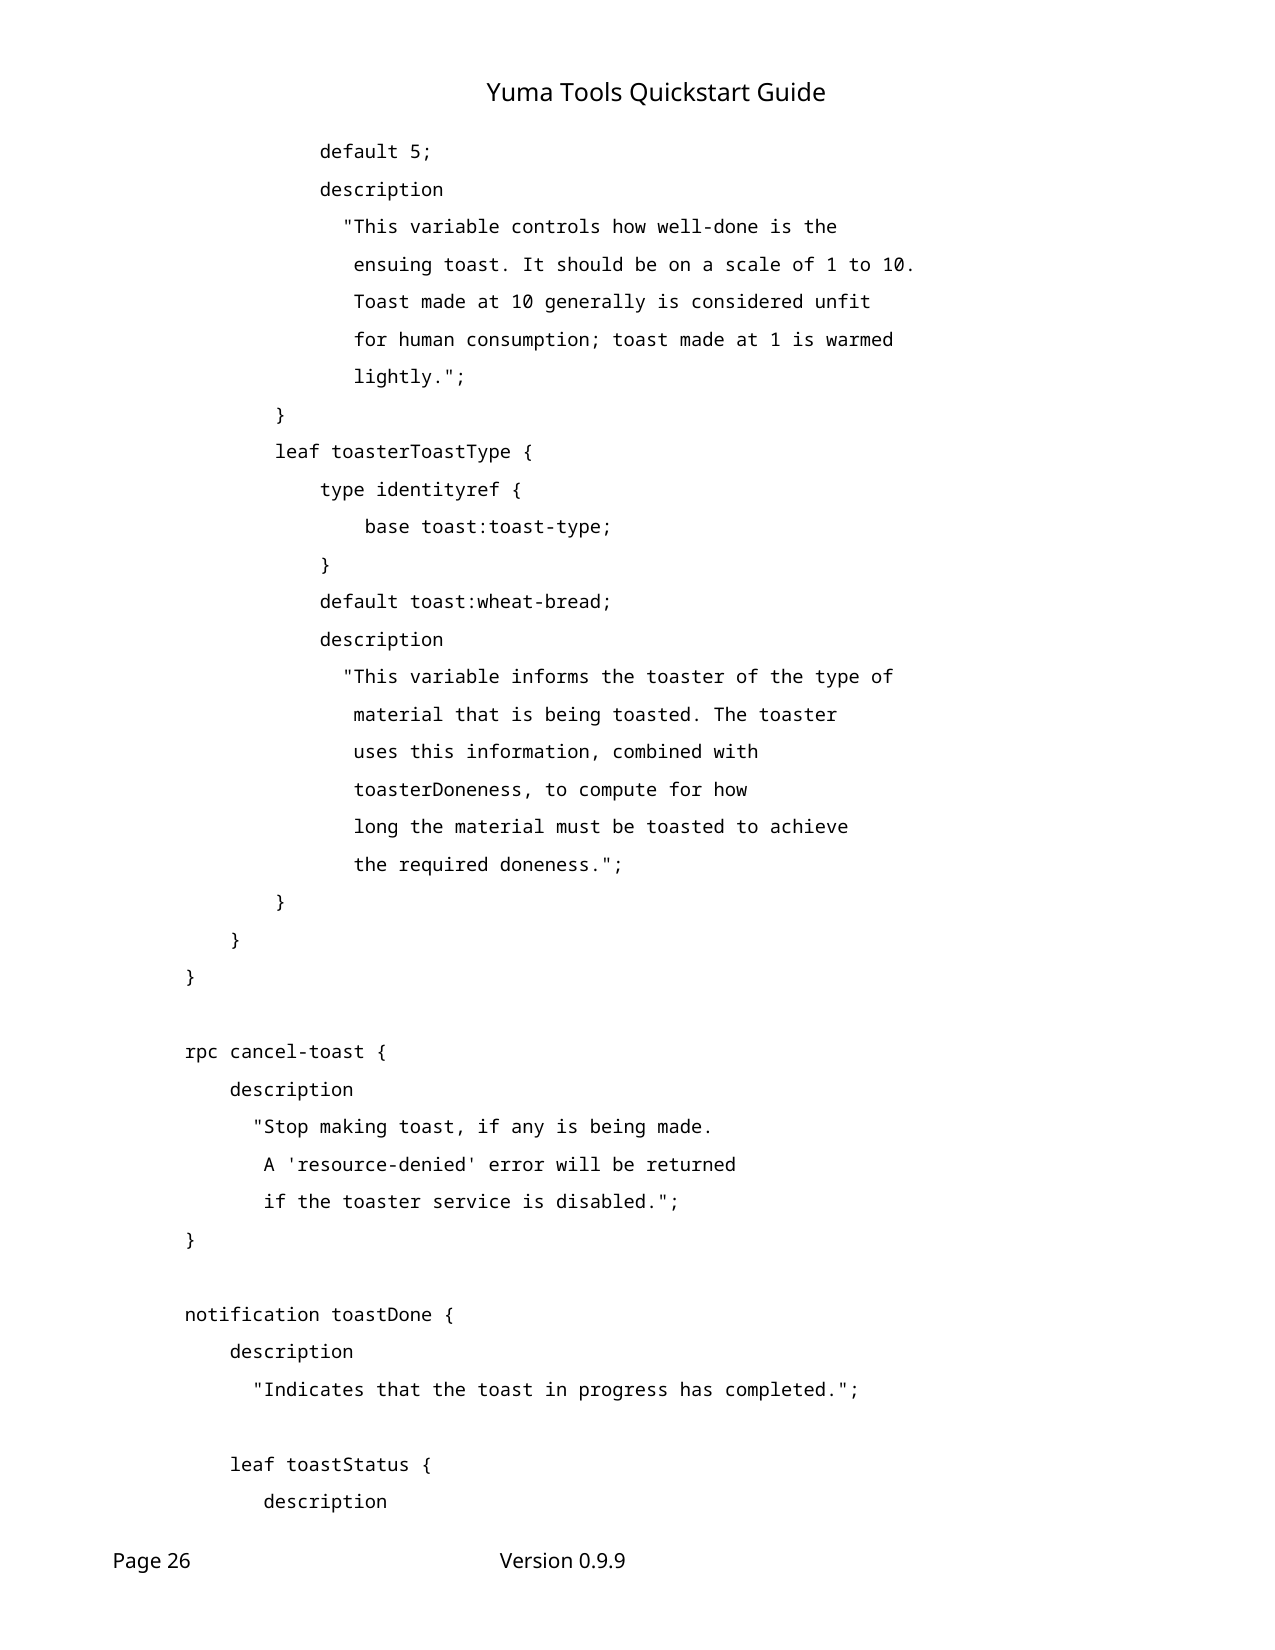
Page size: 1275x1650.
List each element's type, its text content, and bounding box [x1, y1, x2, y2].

text Toast made at 10 generally is considered unfit [139, 288, 1200, 314]
text type identityref { [139, 476, 1200, 502]
text description [139, 1338, 1200, 1364]
text } [139, 926, 1200, 952]
text notification toastDone { [139, 1301, 1200, 1327]
text long the material must be toasted to achieve [139, 813, 1200, 839]
text } [139, 401, 1200, 427]
text if the toaster service is disabled."; [139, 1188, 1200, 1214]
text rpc cancel-toast { [139, 1038, 1200, 1064]
text "This variable controls how well-done is the [139, 213, 1200, 239]
text description [139, 1488, 1200, 1514]
text } [139, 551, 1200, 577]
text leaf toastStatus { [139, 1451, 1200, 1477]
text description [139, 626, 1200, 652]
text leaf toasterToastType { [139, 438, 1200, 464]
text material that is being toasted. The toaster [139, 701, 1200, 727]
text "Indicates that the toast in progress has completed."; [139, 1376, 1200, 1402]
text the required doneness."; [139, 851, 1200, 877]
text description [139, 1076, 1200, 1102]
text } [139, 963, 1200, 989]
text description [139, 176, 1200, 202]
text toasterDoneness, to compute for how [139, 776, 1200, 802]
text "This variable informs the toaster of the type of [139, 663, 1200, 689]
text for human consumption; toast made at 1 is warmed [139, 326, 1200, 352]
text default 5; [139, 138, 1200, 164]
text uses this information, combined with [139, 738, 1200, 764]
text } [139, 1226, 1200, 1252]
text base toast:toast-type; [139, 513, 1200, 539]
text lightly."; [139, 363, 1200, 389]
text A 'resource-denied' error will be returned [139, 1151, 1200, 1177]
text } [139, 888, 1200, 914]
text ensuing toast. It should be on a scale of 1 to 10. [139, 251, 1200, 277]
text default toast:wheat-bread; [139, 588, 1200, 614]
text "Stop making toast, if any is being made. [139, 1113, 1200, 1139]
